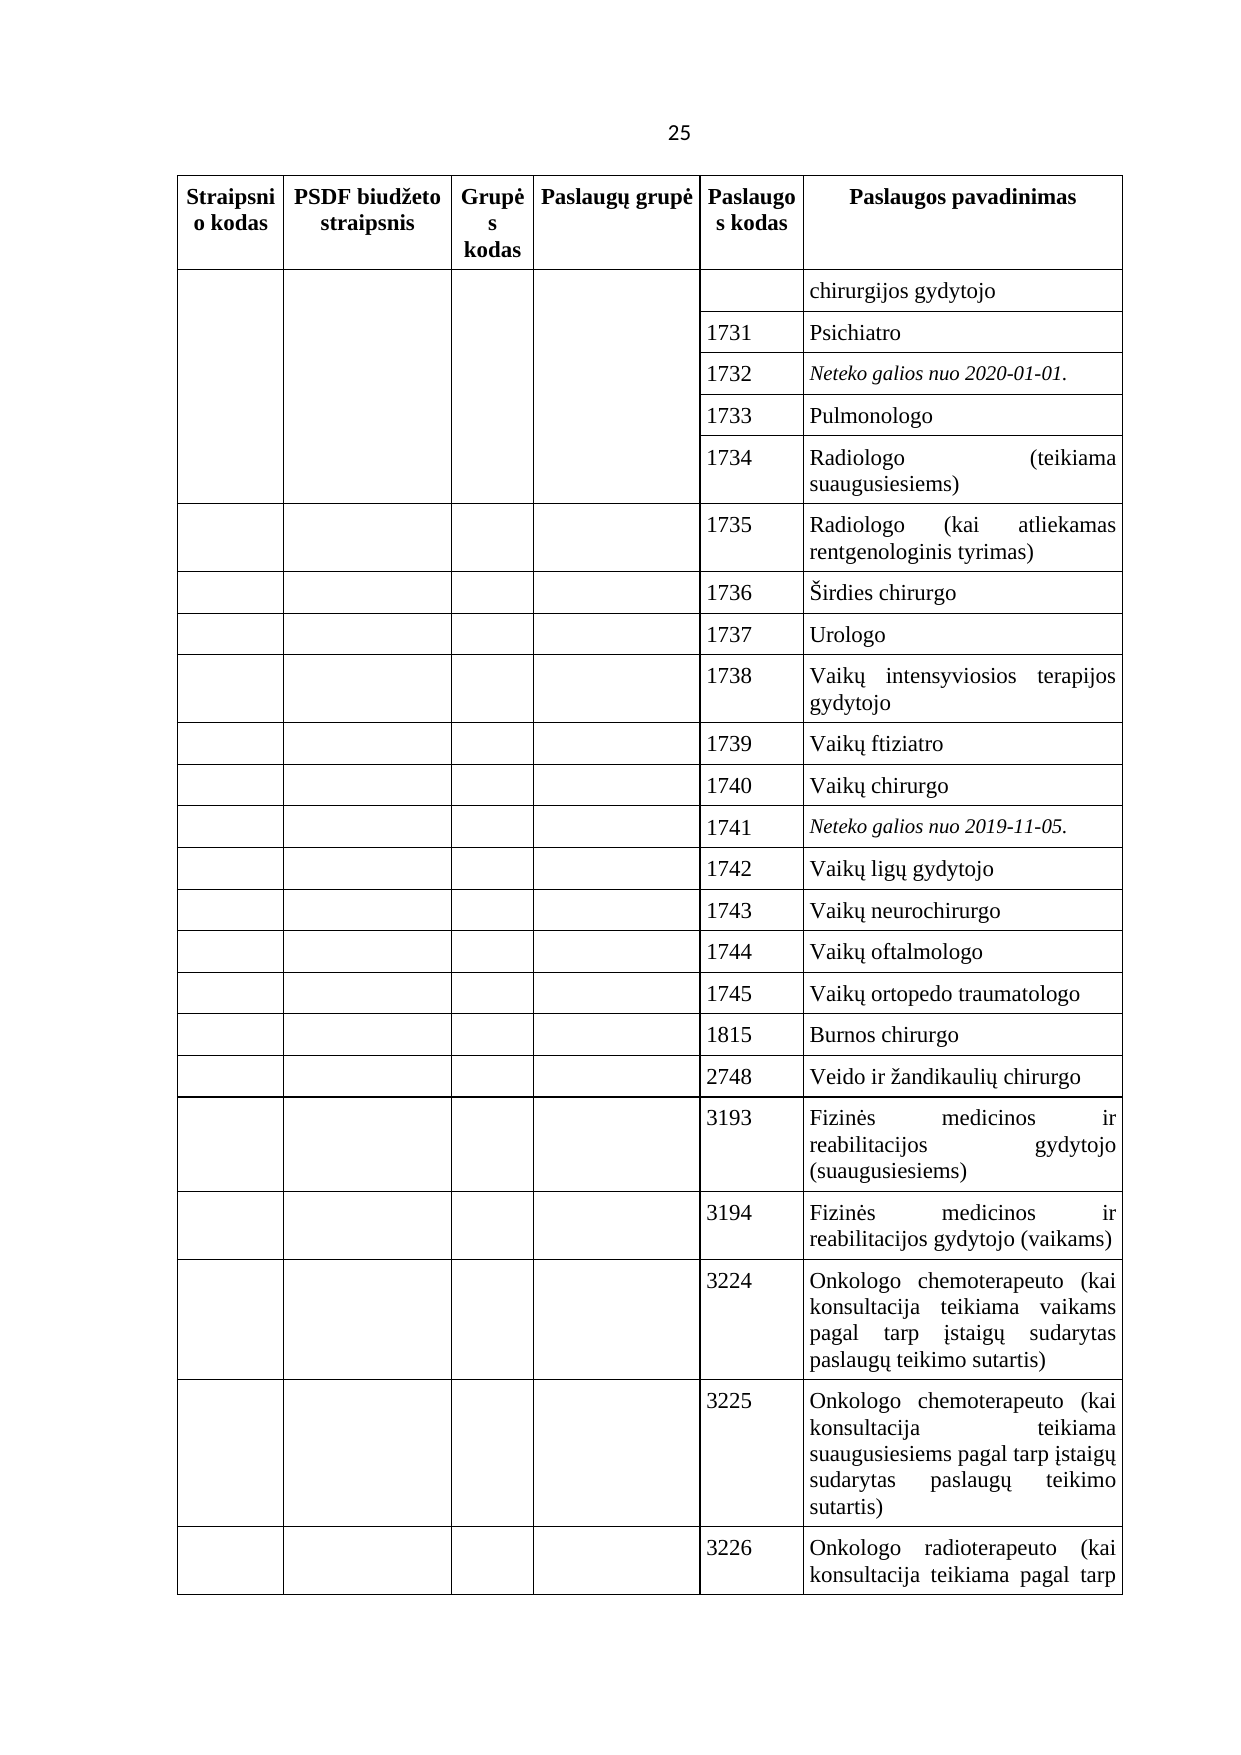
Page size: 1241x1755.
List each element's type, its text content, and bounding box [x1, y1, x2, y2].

table_cell [452, 352, 533, 394]
table_cell [534, 806, 699, 847]
table_cell Radiologo (teikiama suaugusiesiems) [804, 436, 1122, 503]
table_cell [452, 931, 533, 972]
table_cell [452, 1056, 533, 1096]
table_cell Urologo [804, 614, 1122, 654]
table_cell [178, 435, 283, 503]
table_cell [534, 311, 699, 352]
table_cell [534, 1192, 699, 1258]
table_cell [452, 973, 533, 1013]
table_cell [284, 1192, 451, 1258]
table_header Paslaugos kodas [701, 176, 803, 269]
table_cell 1734 [701, 436, 803, 503]
table_cell 1736 [701, 572, 803, 613]
table_header Paslaugos pavadinimas [804, 176, 1122, 269]
table_cell 1742 [701, 848, 803, 888]
table_cell [452, 270, 533, 311]
table_cell [534, 1260, 699, 1379]
table_cell Onkologo radioterapeuto (kai konsultacija teikiama pagal tarp [804, 1527, 1122, 1594]
table_cell [701, 270, 803, 311]
table_cell [178, 1098, 283, 1191]
table_cell Pulmonologo [804, 395, 1122, 435]
table_cell [284, 435, 451, 503]
table_cell [178, 1380, 283, 1526]
table_cell [284, 352, 451, 394]
table_cell [452, 1260, 533, 1379]
table_cell 1737 [701, 614, 803, 654]
table_cell [534, 723, 699, 764]
table_cell [534, 931, 699, 972]
table_cell [284, 765, 451, 805]
table_cell [452, 504, 533, 571]
table_cell [284, 848, 451, 888]
table_cell [452, 1380, 533, 1526]
table_cell [534, 614, 699, 654]
table_cell [534, 973, 699, 1013]
table_cell [534, 1056, 699, 1096]
table_cell [178, 1014, 283, 1055]
table_cell [452, 1014, 533, 1055]
table_cell [178, 723, 283, 764]
table_cell [452, 890, 533, 930]
table_cell 1741 [701, 806, 803, 847]
table_cell [534, 352, 699, 394]
table_cell [284, 311, 451, 352]
table_cell [284, 1380, 451, 1526]
table_cell Vaikų neurochirurgo [804, 890, 1122, 930]
table_cell [178, 890, 283, 930]
table_cell [534, 1098, 699, 1191]
table_cell Veido ir žandikaulių chirurgo [804, 1056, 1122, 1096]
table_cell [534, 1380, 699, 1526]
table_cell 3225 [701, 1380, 803, 1526]
table_cell Burnos chirurgo [804, 1014, 1122, 1055]
table_cell Vaikų intensyviosios terapijos gydytojo [804, 655, 1122, 722]
table_cell 3194 [701, 1192, 803, 1258]
table_cell [284, 806, 451, 847]
table_cell [452, 572, 533, 613]
table_cell [178, 1527, 283, 1594]
table_cell [534, 1527, 699, 1594]
table_cell [178, 848, 283, 888]
table_cell 1745 [701, 973, 803, 1013]
table_header PSDF biudžeto straipsnis [284, 176, 451, 269]
table_cell Vaikų oftalmologo [804, 931, 1122, 972]
table_cell [452, 311, 533, 352]
table_cell [452, 655, 533, 722]
table_cell [284, 504, 451, 571]
table_cell 3224 [701, 1260, 803, 1379]
table_cell [452, 1192, 533, 1258]
table_cell [178, 973, 283, 1013]
table_cell [284, 723, 451, 764]
table_cell 1740 [701, 765, 803, 805]
table_cell Neteko galios nuo 2020-01-01. [804, 353, 1122, 394]
table_cell Onkologo chemoterapeuto (kai konsultacija teikiama vaikams pagal tarp įstaigų sudarytas paslaugų teikimo sutartis) [804, 1260, 1122, 1379]
table_cell [178, 806, 283, 847]
table_cell [452, 723, 533, 764]
table_cell Vaikų ligų gydytojo [804, 848, 1122, 888]
table_cell [452, 435, 533, 503]
table_cell [284, 973, 451, 1013]
table_cell [534, 572, 699, 613]
table_cell 1731 [701, 312, 803, 352]
table_cell Vaikų ftiziatro [804, 723, 1122, 764]
table_cell [534, 1014, 699, 1055]
table_cell [284, 394, 451, 435]
table_cell [534, 890, 699, 930]
table_cell [534, 655, 699, 722]
table_cell 1738 [701, 655, 803, 722]
table_cell [178, 931, 283, 972]
table_cell Psichiatro [804, 312, 1122, 352]
table_cell [178, 655, 283, 722]
table_cell 1735 [701, 504, 803, 571]
table_cell [452, 1098, 533, 1191]
table_cell chirurgijos gydytojo [804, 270, 1122, 311]
table_cell 3193 [701, 1098, 803, 1191]
table_cell 1744 [701, 931, 803, 972]
table_cell [284, 890, 451, 930]
table_cell [178, 1056, 283, 1096]
table_cell [284, 1527, 451, 1594]
table_cell [284, 614, 451, 654]
table_cell 2748 [701, 1056, 803, 1096]
table_cell [178, 765, 283, 805]
table_cell [534, 848, 699, 888]
table_cell [178, 270, 283, 311]
table_cell [284, 655, 451, 722]
table_cell Fizinės medicinos ir reabilitacijos gydytojo (vaikams) [804, 1192, 1122, 1258]
table_header Straipsnio kodas [178, 176, 283, 269]
table_cell [178, 504, 283, 571]
table_cell [178, 572, 283, 613]
table_header Grupės kodas [452, 176, 533, 269]
table_cell [452, 614, 533, 654]
table_cell [284, 1056, 451, 1096]
table_cell [178, 394, 283, 435]
table_cell [534, 394, 699, 435]
table_cell [534, 765, 699, 805]
table_cell Vaikų chirurgo [804, 765, 1122, 805]
table_cell [452, 394, 533, 435]
table_cell [284, 270, 451, 311]
table_cell [178, 614, 283, 654]
table_cell 1732 [701, 353, 803, 394]
table_cell [452, 848, 533, 888]
table_cell Fizinės medicinos ir reabilitacijos gydytojo (suaugusiesiems) [804, 1098, 1122, 1191]
table_cell [284, 931, 451, 972]
table_cell [178, 311, 283, 352]
table_cell [534, 270, 699, 311]
table_cell [284, 1098, 451, 1191]
table_cell [284, 1014, 451, 1055]
table_header Paslaugų grupė [534, 176, 699, 269]
table_cell 1743 [701, 890, 803, 930]
table_cell [452, 806, 533, 847]
table_cell [452, 1527, 533, 1594]
table_cell 3226 [701, 1527, 803, 1594]
table_cell Vaikų ortopedo traumatologo [804, 973, 1122, 1013]
table_cell [534, 435, 699, 503]
table_cell Širdies chirurgo [804, 572, 1122, 613]
table_cell [178, 1260, 283, 1379]
table_cell 1733 [701, 395, 803, 435]
table_cell Neteko galios nuo 2019-11-05. [804, 806, 1122, 847]
table_cell [534, 504, 699, 571]
table_cell [284, 1260, 451, 1379]
table_cell [284, 572, 451, 613]
table_cell 1739 [701, 723, 803, 764]
table_cell Onkologo chemoterapeuto (kai konsultacija teikiama suaugusiesiems pagal tarp įstaigų sudarytas paslaugų teikimo sutartis) [804, 1380, 1122, 1526]
table_cell [178, 1192, 283, 1258]
table_cell [452, 765, 533, 805]
table_cell 1815 [701, 1014, 803, 1055]
table_cell [178, 352, 283, 394]
table_cell Radiologo (kai atliekamas rentgenologinis tyrimas) [804, 504, 1122, 571]
